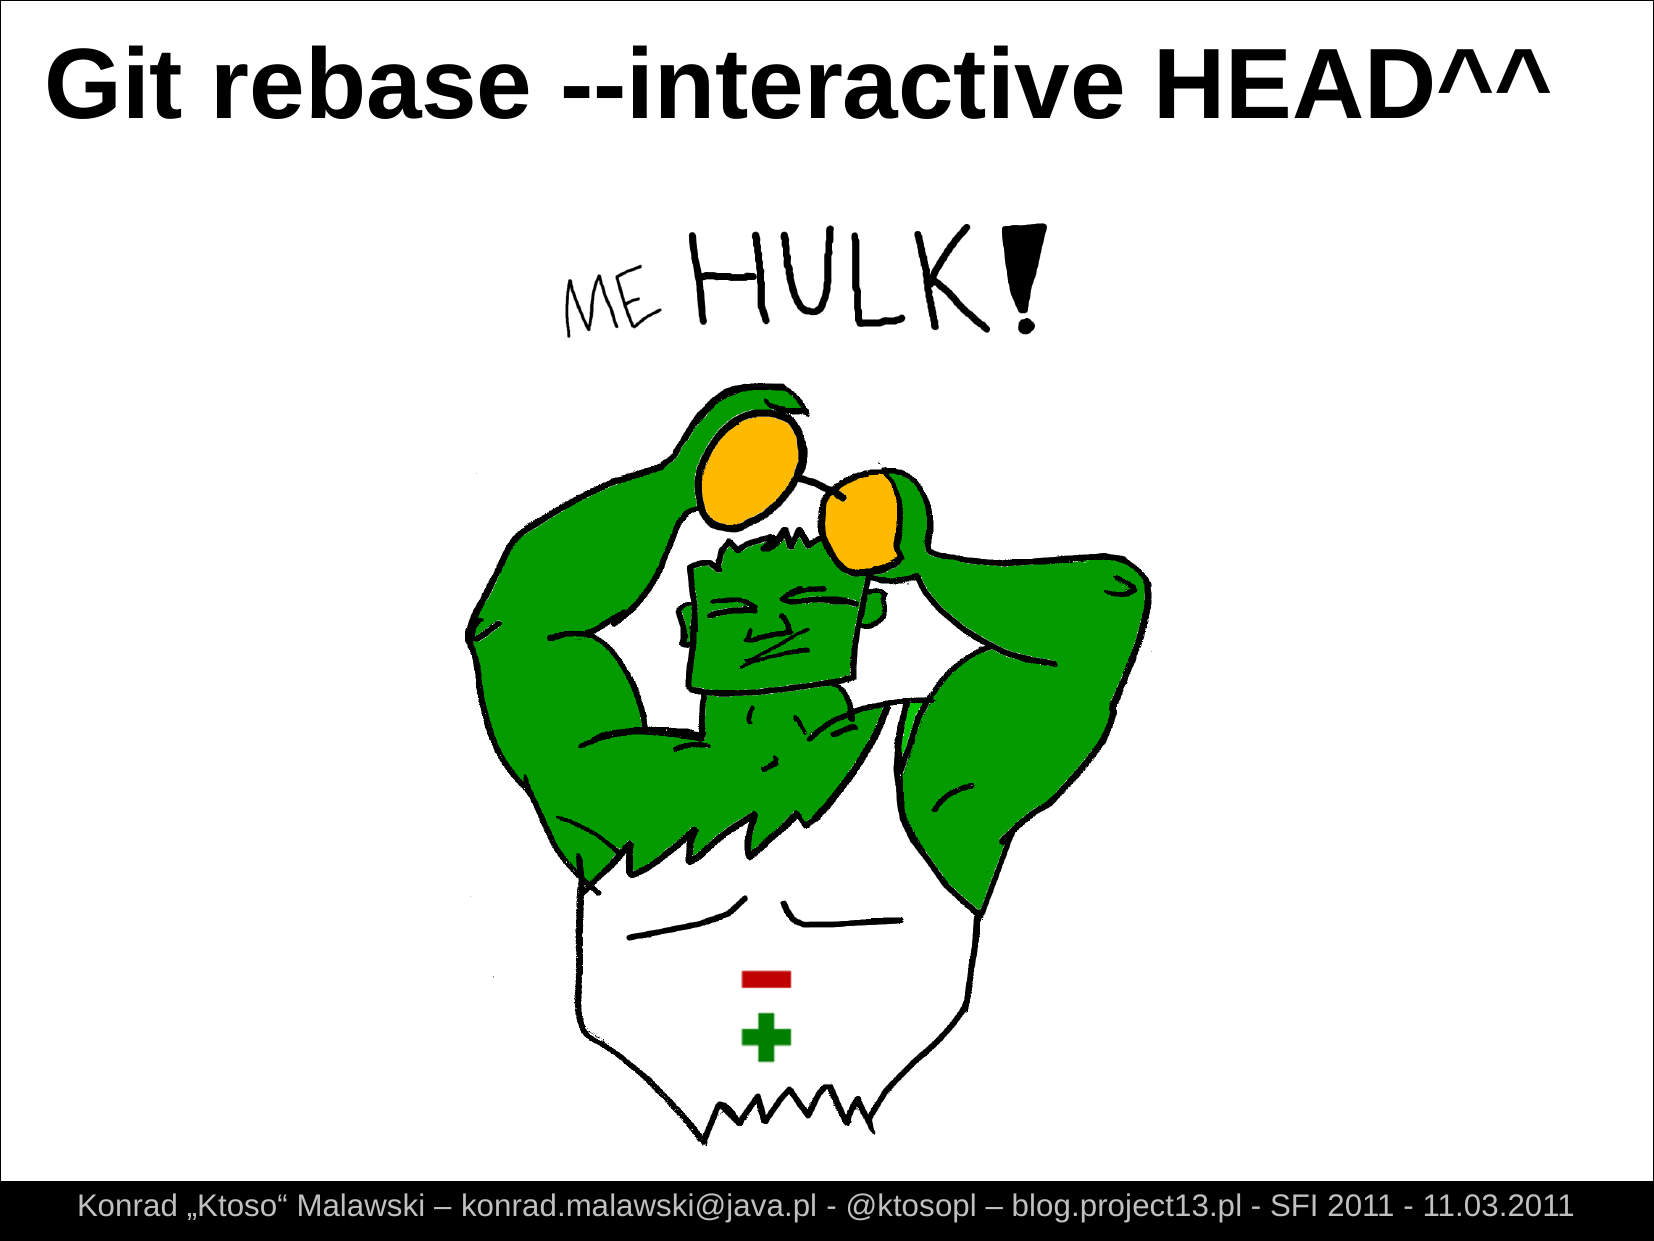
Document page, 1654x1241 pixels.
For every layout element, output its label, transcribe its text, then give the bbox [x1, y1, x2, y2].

text_box Konrad „Ktoso“ Malawski – konrad.malawski@java.pl - @ktosopl – blog.project13.pl - SFI 2011 - 11.03.2011 [0, 1181, 1654, 1238]
picture [464, 170, 1190, 1181]
text_box Git rebase --interactive HEAD^^ [29, 21, 1625, 148]
